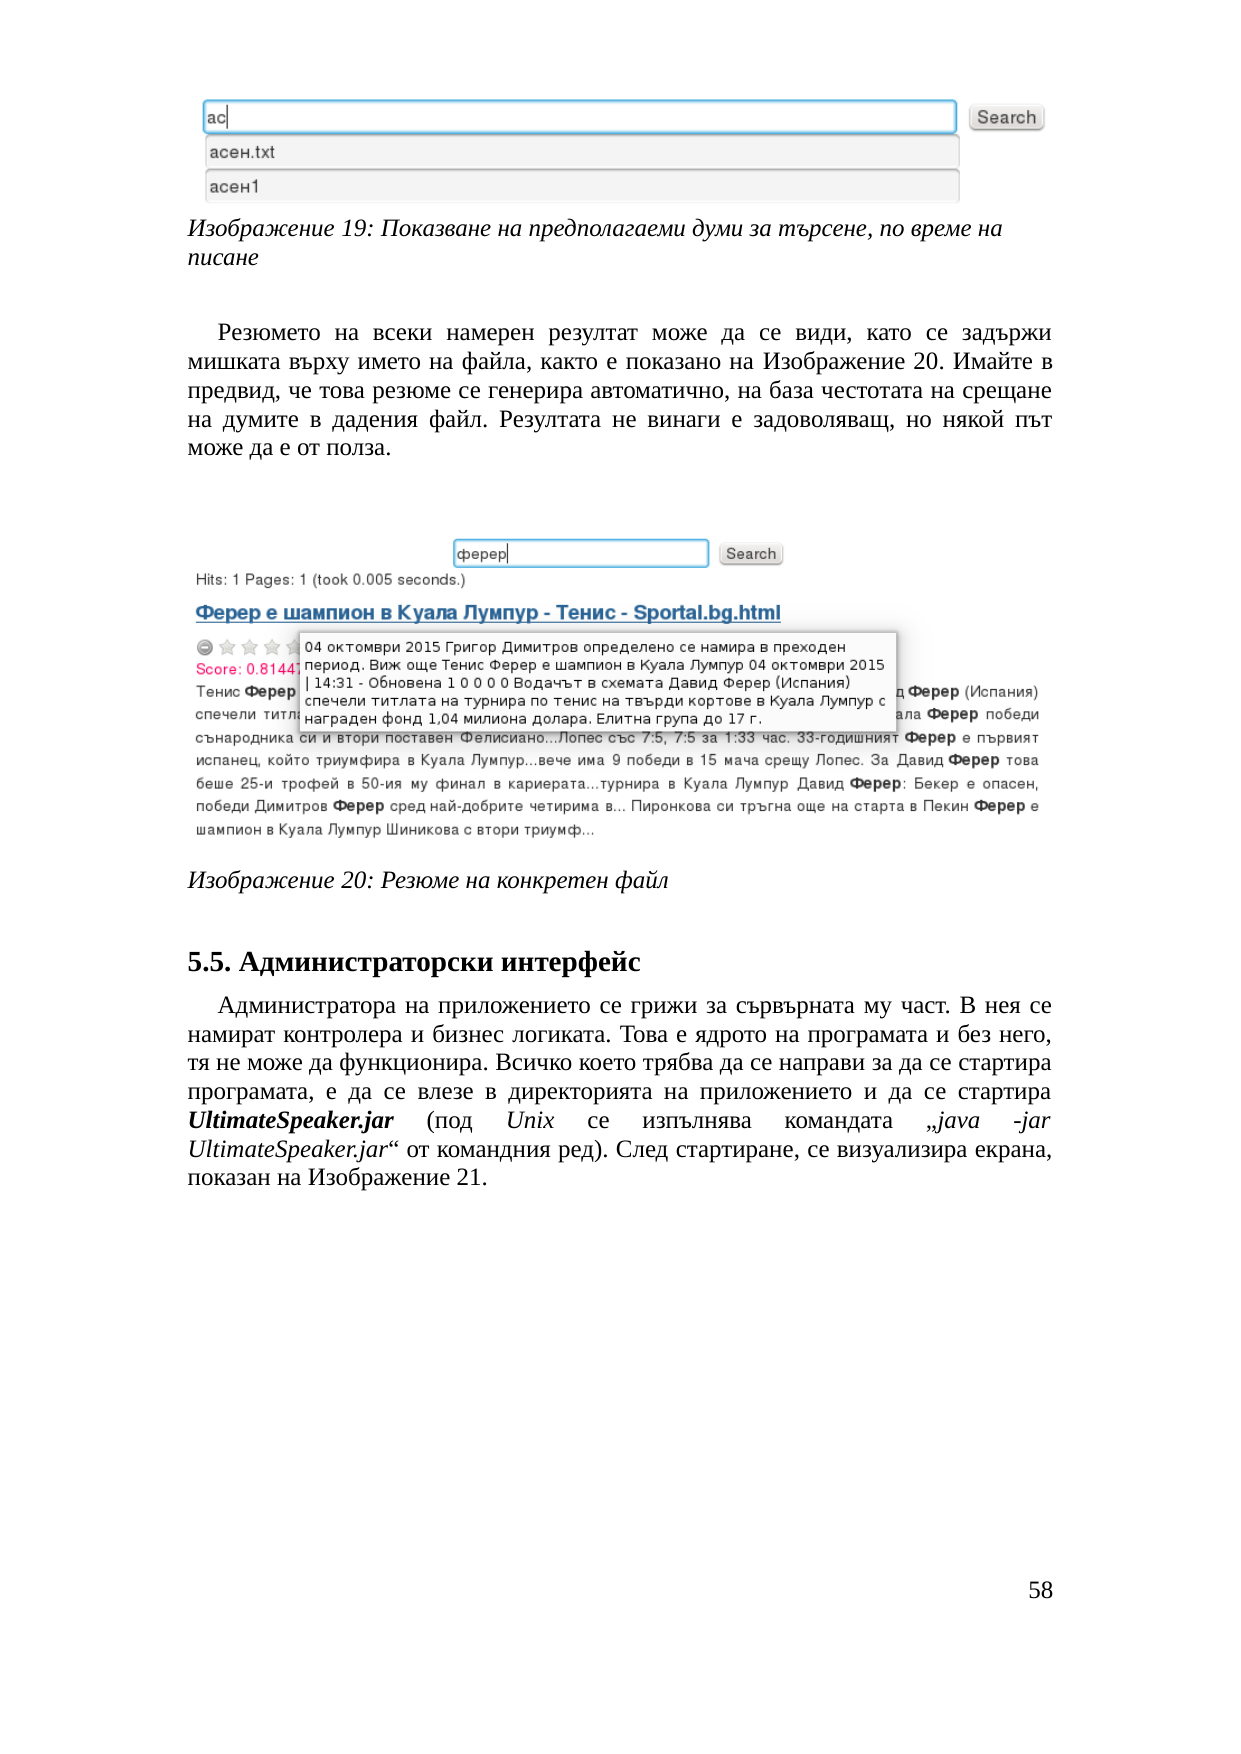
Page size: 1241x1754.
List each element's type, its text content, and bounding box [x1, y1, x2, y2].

text Резюмето на всеки намерен резултат може да се види, като се задържи мишката върху името на файла, както е показано на Изображение 20. Имайте в предвид, че това резюме се генерира автоматично, на база честотата на срещане на думите в дадения файл. Резултата не винаги е задоволяващ, но някой път може да е от полза. [187, 317, 1053, 461]
text Изображение 19: Показване на предполагаеми думи за търсене, по време на писане [187, 214, 1053, 271]
text Изображение 20: Резюме на конкретен файл [187, 866, 1053, 894]
picture [187, 89, 1053, 214]
picture [187, 531, 1053, 866]
text Администратора на приложението се грижи за сървърната му част. В нея се намират контролера и бизнес логиката. Това е ядрото на програмата и без него, тя не може да функционира. Всичко което трябва да се направи за да се стартира програмата, е да се влезе в директорията на приложението и да се стартира UltimateSpeaker.jar (под Unix се изпълнява командата „java -jar UltimateSpeaker.jar“ от командния ред). След стартиране, се визуализира екрана, показан на Изображение 21. [187, 990, 1053, 1191]
subtitle 5.5. Администраторски интерфейс [187, 944, 1053, 977]
